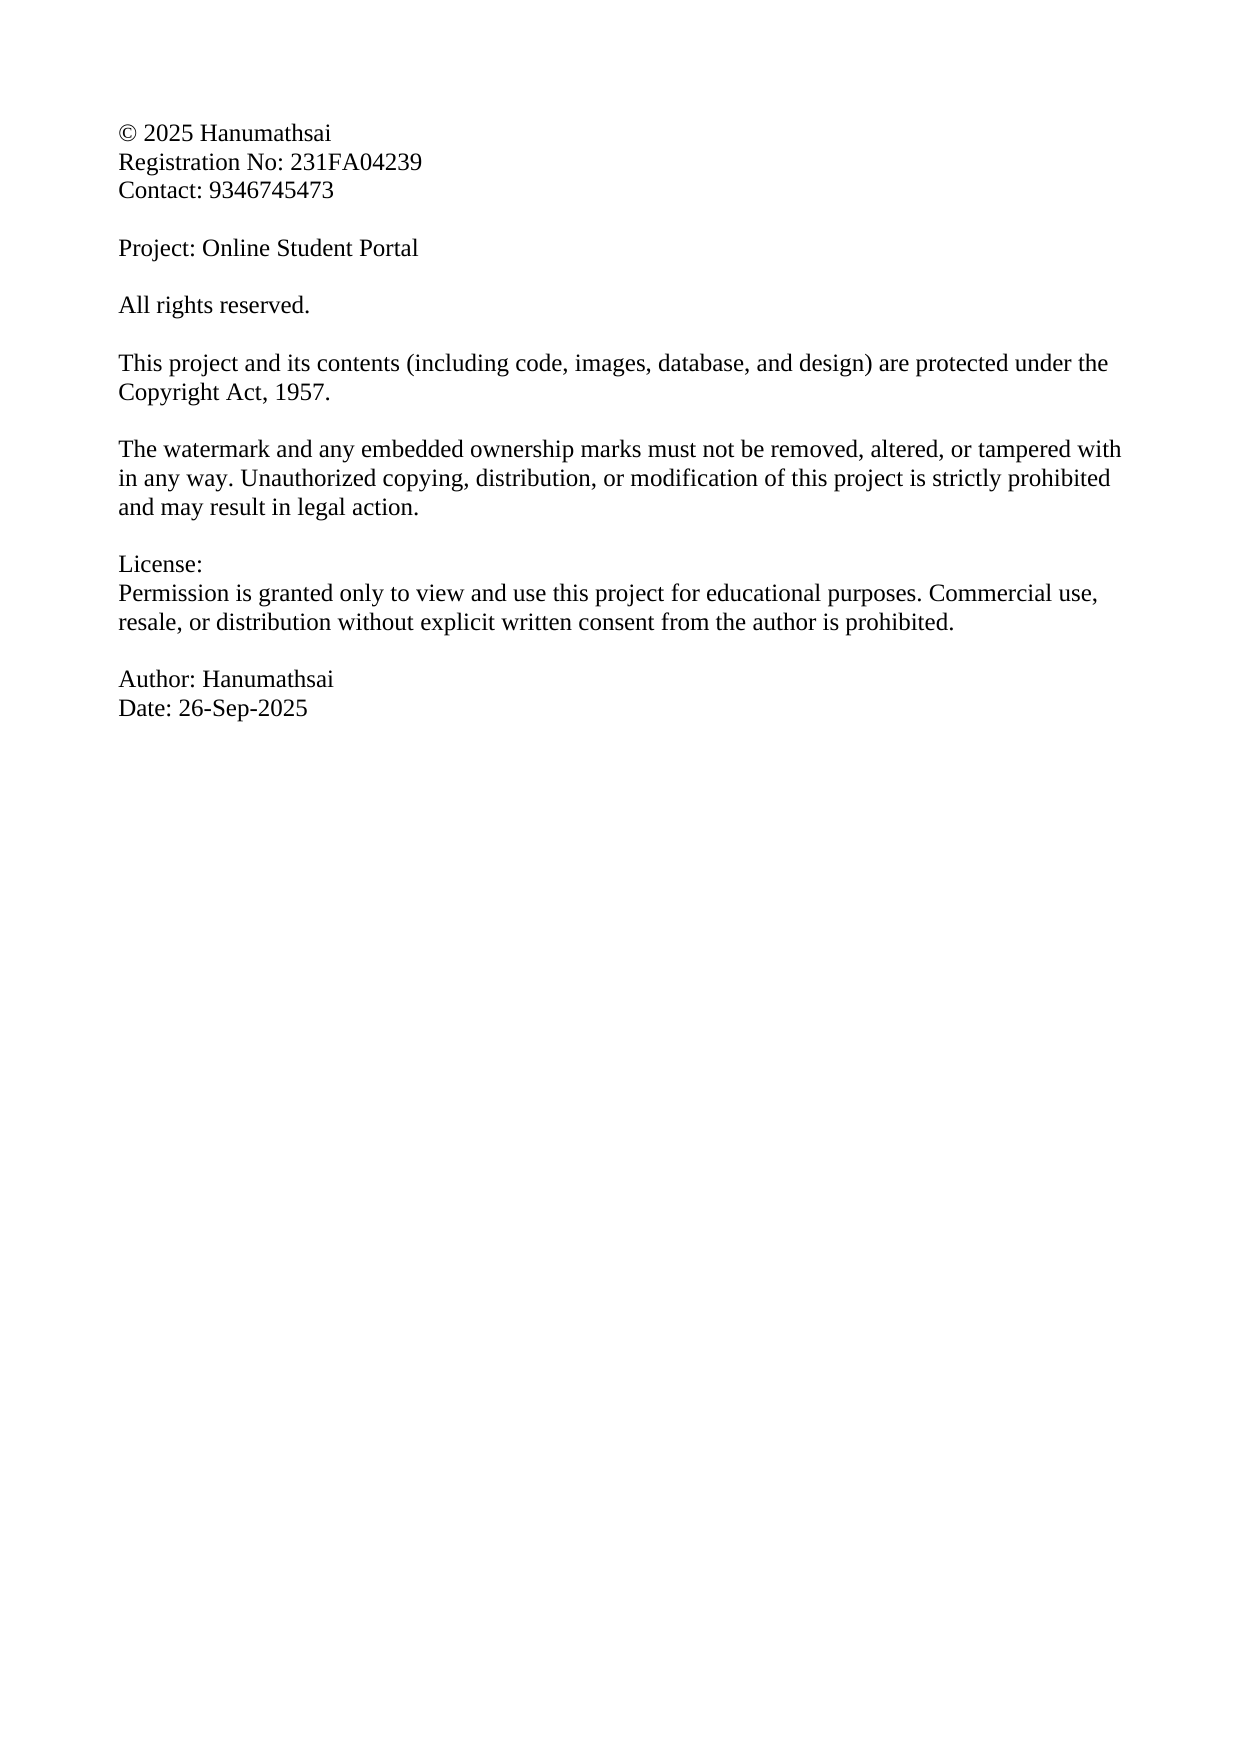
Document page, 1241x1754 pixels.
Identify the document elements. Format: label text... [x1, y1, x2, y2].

text Project: Online Student Portal [118, 233, 1122, 262]
text © 2025 Hanumathsai [118, 118, 1122, 147]
text The watermark and any embedded ownership marks must not be removed, altered, or tampered with in any way. Unauthorized copying, distribution, or modification of this project is strictly prohibited and may result in legal action. [118, 434, 1122, 521]
text License: [118, 549, 1122, 578]
text Permission is granted only to view and use this project for educational purposes. Commercial use, resale, or distribution without explicit written consent from the author is prohibited. [118, 578, 1122, 636]
text Contact: 9346745473 [118, 176, 1122, 204]
text Author: Hanumathsai [118, 664, 1122, 693]
text Date: 26-Sep-2025 [118, 693, 1122, 722]
text Registration No: 231FA04239 [118, 147, 1122, 176]
text This project and its contents (including code, images, database, and design) are protected under the Copyright Act, 1957. [118, 348, 1122, 406]
text All rights reserved. [118, 291, 1122, 319]
